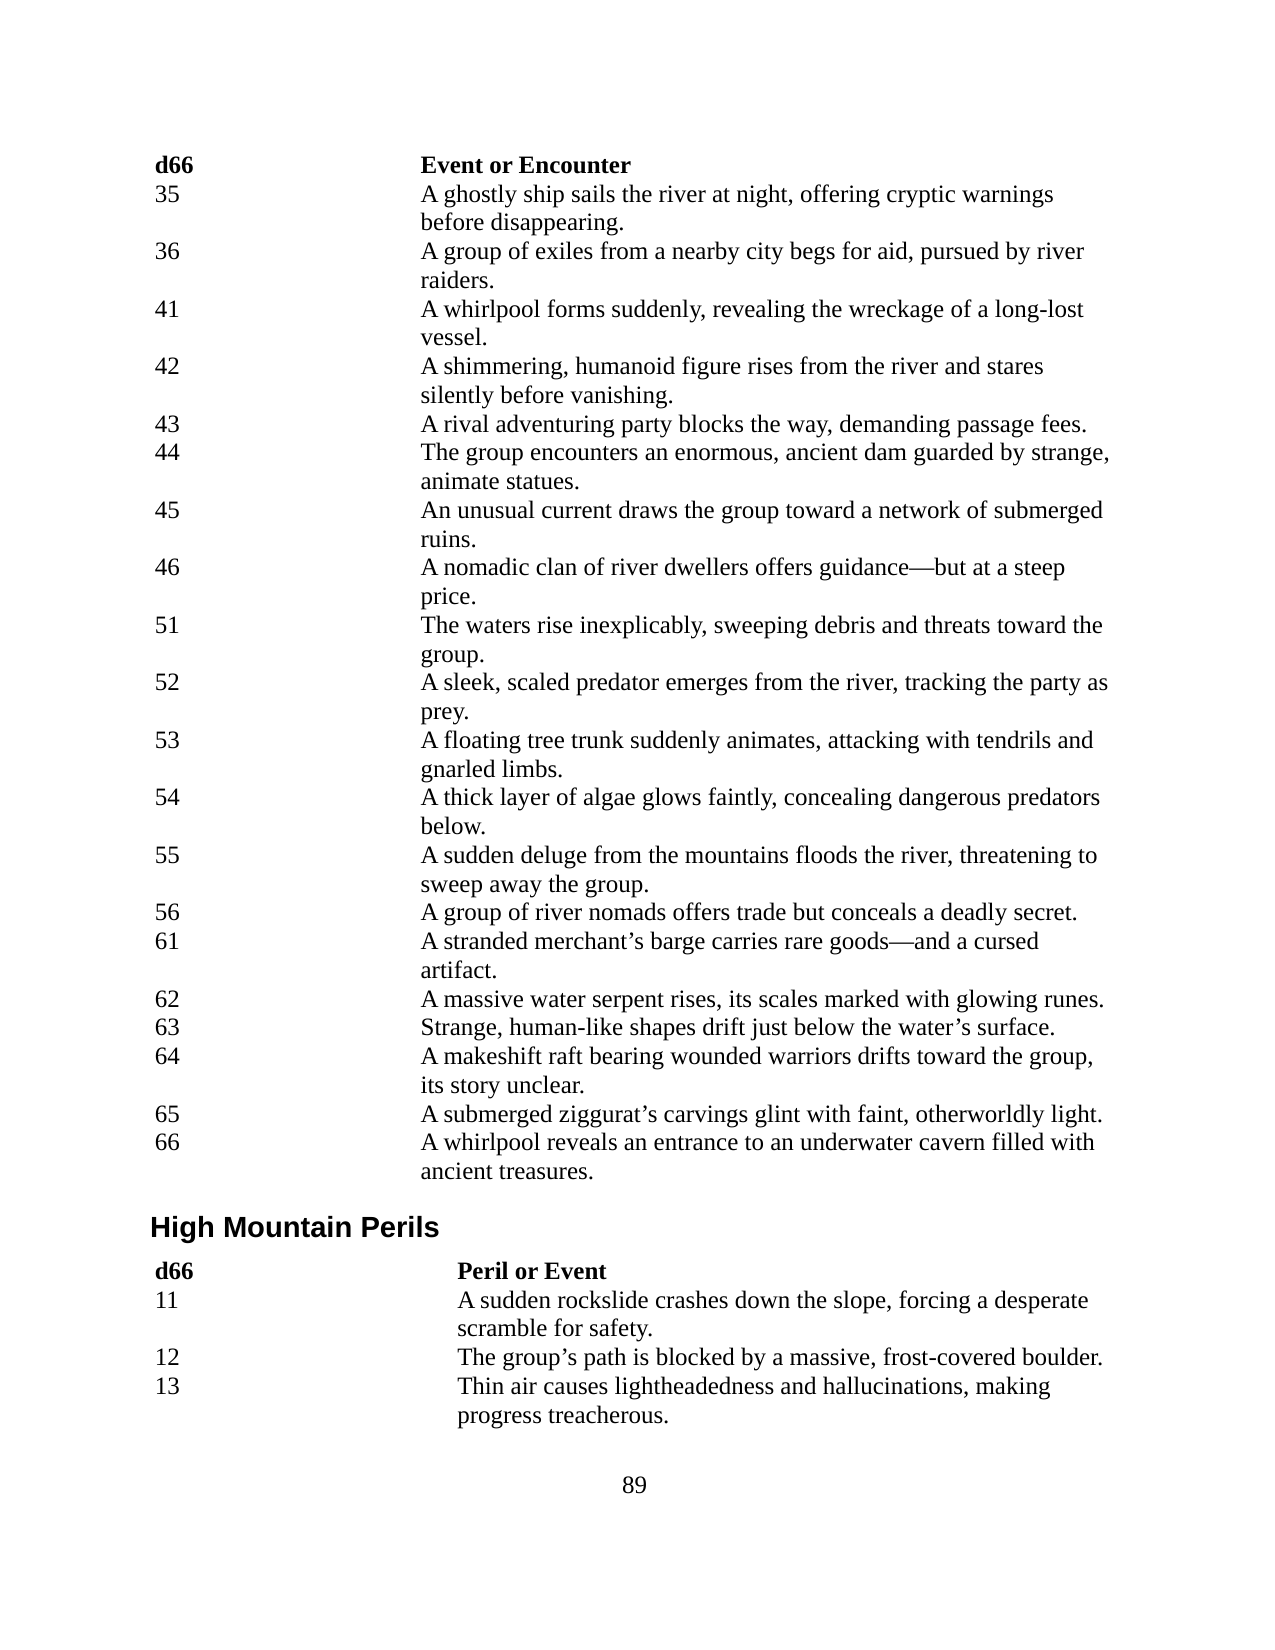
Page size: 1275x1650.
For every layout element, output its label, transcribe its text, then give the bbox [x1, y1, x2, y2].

table_cell The group encounters an enormous, ancient dam guarded by strange, animate statues. [416, 438, 1125, 495]
table_cell 35 [150, 179, 416, 236]
subtitle High Mountain Perils [150, 1210, 1125, 1243]
table_header d66 [150, 150, 416, 179]
table_cell 62 [150, 984, 416, 1012]
table_header Event or Encounter [416, 150, 1125, 179]
table_cell A submerged ziggurat’s carvings glint with faint, otherworldly light. [416, 1099, 1125, 1127]
table_cell A floating tree trunk suddenly animates, attacking with tendrils and gnarled limbs. [416, 725, 1125, 782]
table_cell A group of river nomads offers trade but conceals a deadly secret. [416, 898, 1125, 926]
table_cell 61 [150, 926, 416, 984]
table_cell 65 [150, 1099, 416, 1127]
table_cell The waters rise inexplicably, sweeping debris and threats toward the group. [416, 610, 1125, 667]
table_cell A nomadic clan of river dwellers offers guidance—but at a steep price. [416, 553, 1125, 610]
table_cell A makeshift raft bearing wounded warriors drifts toward the group, its story unclear. [416, 1041, 1125, 1099]
table_cell 44 [150, 438, 416, 495]
table_cell 51 [150, 610, 416, 667]
table_cell 52 [150, 668, 416, 725]
table_cell 55 [150, 840, 416, 897]
table_cell 64 [150, 1041, 416, 1099]
table_cell A shimmering, humanoid figure rises from the river and stares silently before vanishing. [416, 351, 1125, 409]
table_cell 13 [150, 1371, 452, 1428]
table_cell A whirlpool forms suddenly, revealing the wreckage of a long-lost vessel. [416, 294, 1125, 351]
table_cell 53 [150, 725, 416, 782]
table_cell 41 [150, 294, 416, 351]
table_cell A massive water serpent rises, its scales marked with glowing runes. [416, 984, 1125, 1012]
table_cell A ghostly ship sails the river at night, offering cryptic warnings before disappearing. [416, 179, 1125, 236]
table_cell A sudden deluge from the mountains floods the river, threatening to sweep away the group. [416, 840, 1125, 897]
table_cell 36 [150, 236, 416, 294]
table_cell The group’s path is blocked by a massive, frost-covered boulder. [453, 1342, 1125, 1371]
table_header d66 [150, 1256, 452, 1285]
table_cell 11 [150, 1285, 452, 1342]
table_cell 54 [150, 783, 416, 840]
table_cell An unusual current draws the group toward a network of submerged ruins. [416, 495, 1125, 552]
table_cell 63 [150, 1013, 416, 1041]
table_header Peril or Event [453, 1256, 1125, 1285]
table_cell Thin air causes lightheadedness and hallucinations, making progress treacherous. [453, 1371, 1125, 1428]
table_cell A stranded merchant’s barge carries rare goods—and a cursed artifact. [416, 926, 1125, 984]
table_cell 45 [150, 495, 416, 552]
table_cell 66 [150, 1128, 416, 1185]
table_cell A whirlpool reveals an entrance to an underwater cavern filled with ancient treasures. [416, 1128, 1125, 1185]
table_cell 12 [150, 1342, 452, 1371]
table_cell 42 [150, 351, 416, 409]
table_cell 56 [150, 898, 416, 926]
table_cell A rival adventuring party blocks the way, demanding passage fees. [416, 409, 1125, 437]
table_cell A thick layer of algae glows faintly, concealing dangerous predators below. [416, 783, 1125, 840]
table_cell A sleek, scaled predator emerges from the river, tracking the party as prey. [416, 668, 1125, 725]
table_cell 43 [150, 409, 416, 437]
table_cell A group of exiles from a nearby city begs for aid, pursued by river raiders. [416, 236, 1125, 294]
table_cell 46 [150, 553, 416, 610]
table_cell Strange, human-like shapes drift just below the water’s surface. [416, 1013, 1125, 1041]
table_cell A sudden rockslide crashes down the slope, forcing a desperate scramble for safety. [453, 1285, 1125, 1342]
